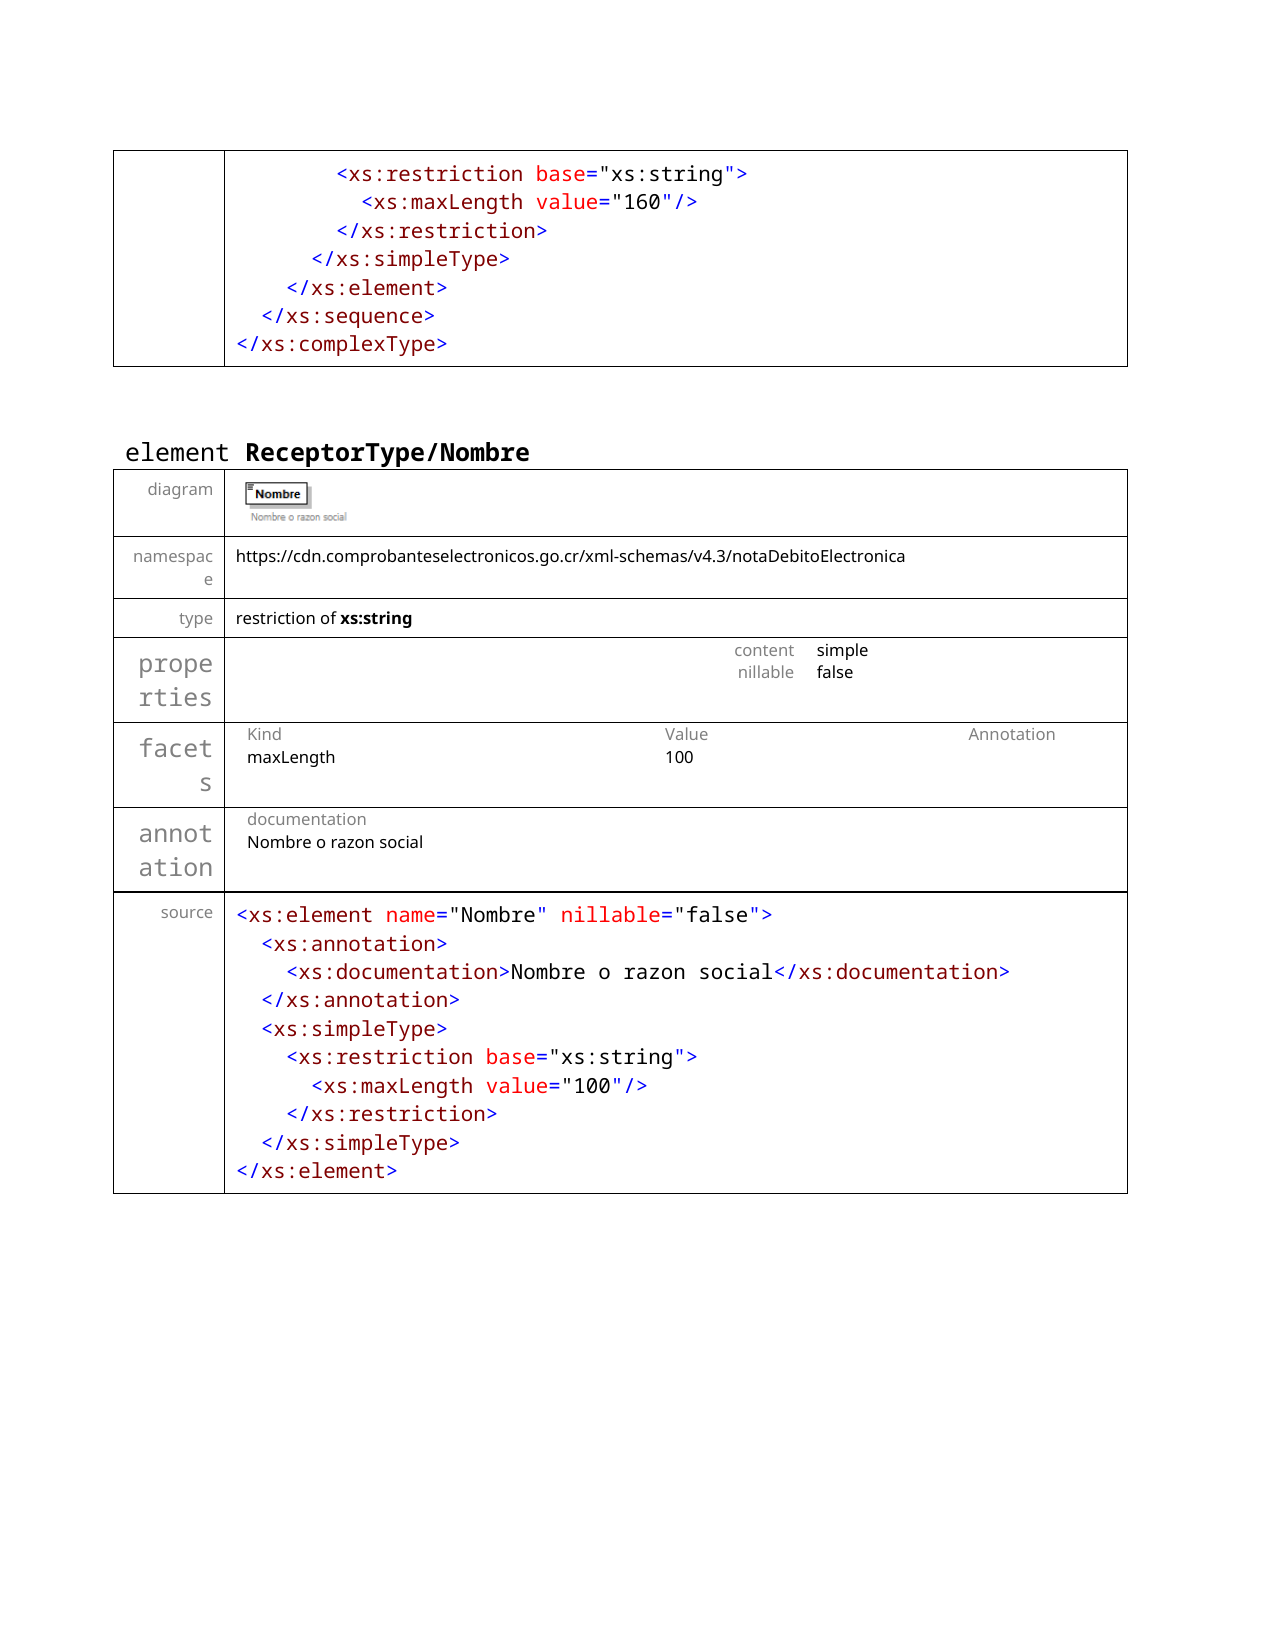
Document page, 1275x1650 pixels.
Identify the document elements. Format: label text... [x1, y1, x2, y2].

table_cell [225, 638, 1127, 722]
table_header documentation [236, 808, 1127, 830]
table_cell namespace [114, 537, 224, 598]
table_cell https://cdn.comprobanteselectronicos.go.cr/xml-schemas/v4.3/notaDebitoElectronica [225, 537, 1127, 598]
table_header diagram [114, 470, 224, 536]
table_header Kind [236, 723, 654, 746]
table_cell source [114, 893, 224, 1192]
table_cell maxLength [236, 746, 654, 768]
table_header [225, 470, 1127, 536]
table_cell 100 [654, 746, 957, 768]
table_cell facets [114, 723, 224, 807]
table_cell [225, 723, 1127, 807]
table_cell false [805, 661, 1127, 683]
table_header simple [805, 638, 1127, 661]
table_header Value [654, 723, 957, 746]
table_cell [114, 151, 224, 366]
table_cell type [114, 599, 224, 637]
picture [235, 477, 357, 528]
table_cell nillable [236, 661, 805, 683]
table_cell [957, 746, 1127, 768]
table_cell annotation [114, 808, 224, 891]
table_cell <xs:restriction base="xs:string"> <xs:maxLength value="160"/> </xs:restriction> </xs:simpleType> </xs:element> </xs:sequence> </xs:complexType> [225, 151, 1127, 366]
table_header content [236, 638, 805, 661]
table_cell [225, 808, 1127, 891]
table_cell restriction of xs:string [225, 599, 1127, 637]
table_cell properties [114, 638, 224, 722]
text element ReceptorType/Nombre [125, 435, 1150, 469]
table_cell Nombre o razon social [236, 830, 1127, 853]
table_header Annotation [957, 723, 1127, 746]
table_cell <xs:element name="Nombre" nillable="false"> <xs:annotation> <xs:documentation>Nombre o razon social</xs:documentation> </xs:annotation> <xs:simpleType> <xs:restriction base="xs:string"> <xs:maxLength value="100"/> </xs:restriction> </xs:simpleType> </xs:element> [225, 893, 1127, 1192]
